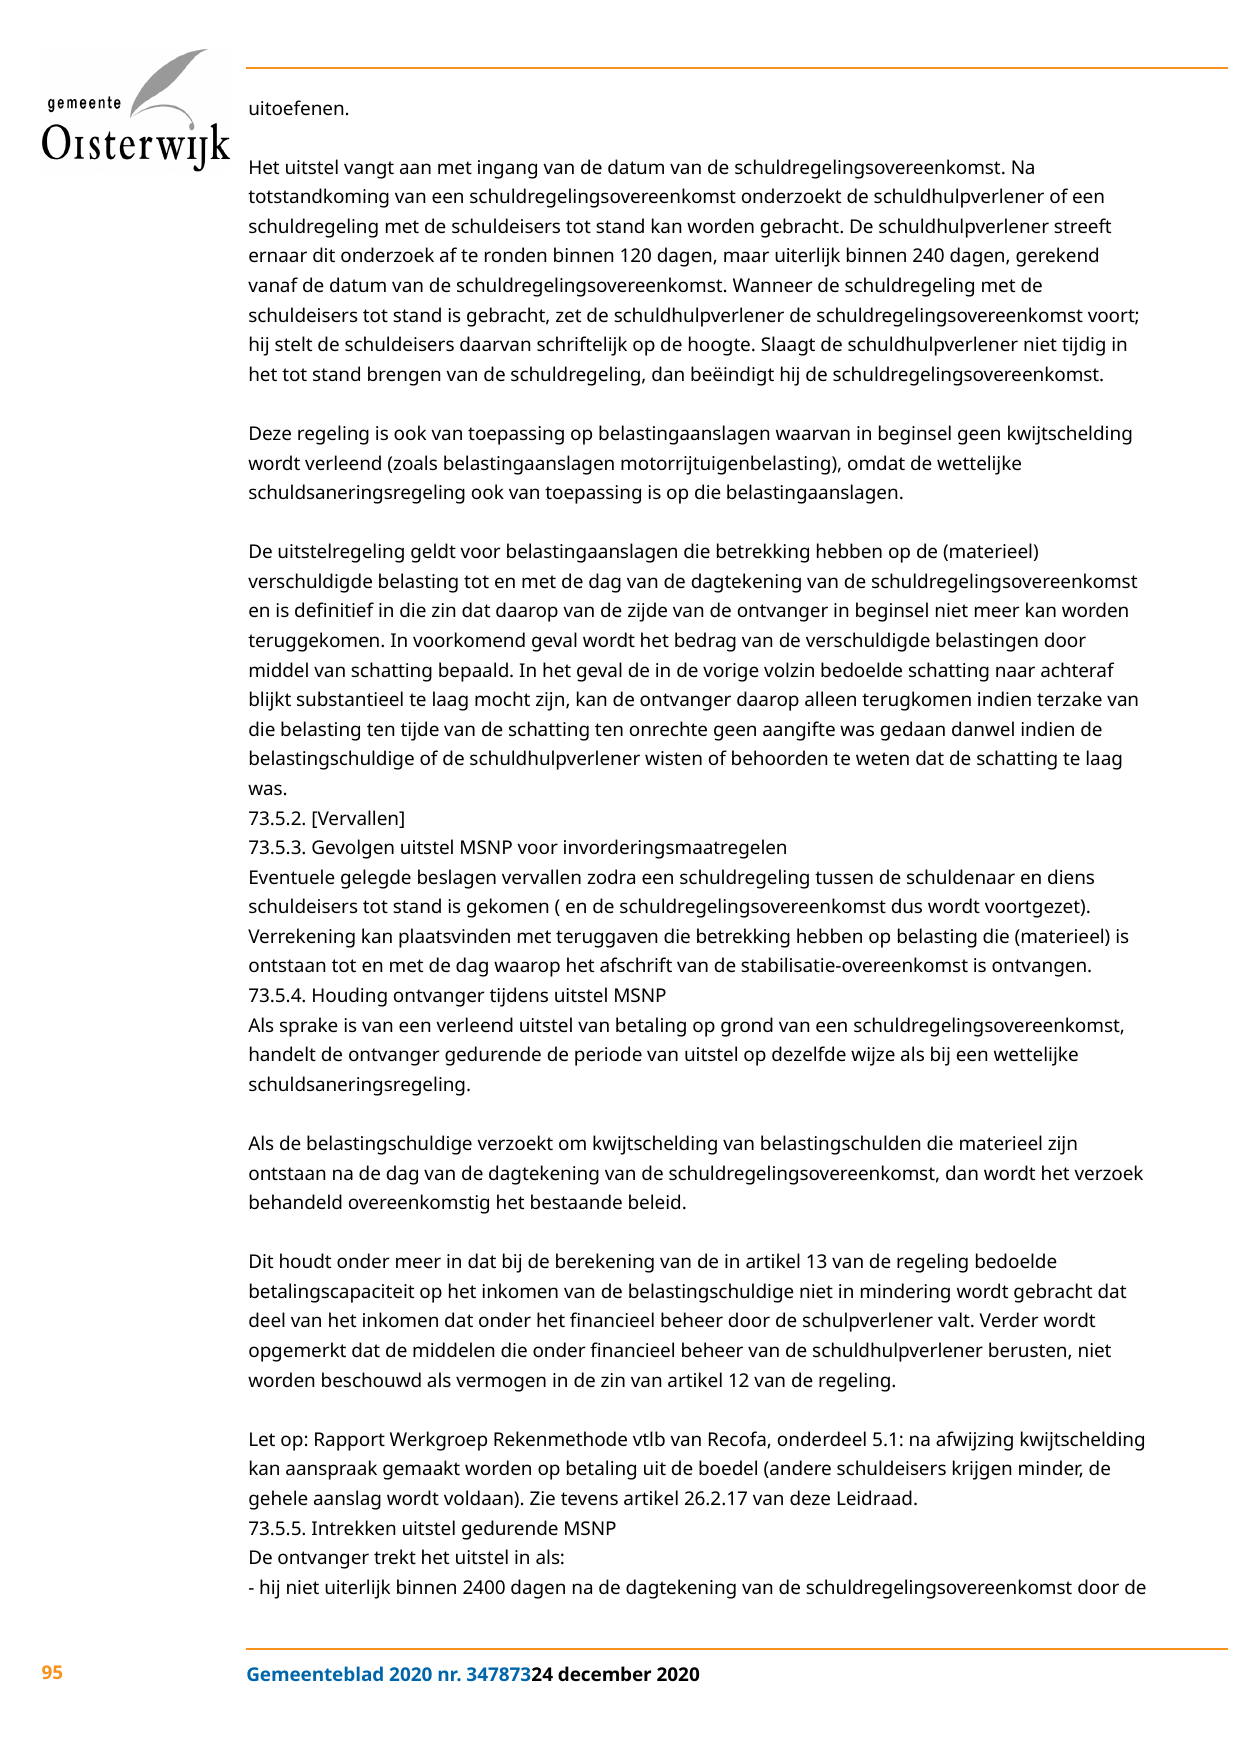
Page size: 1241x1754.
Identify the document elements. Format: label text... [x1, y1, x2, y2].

text 73.5.3. Gevolgen uitstel MSNP voor invorderingsmaatregelen [248, 834, 1152, 860]
text 73.5.5. Intrekken uitstel gedurende MSNP [248, 1515, 1152, 1541]
text Het uitstel vangt aan met ingang van de datum van de schuldregelingsovereenkomst. Na totstandkoming van een schuldregelingsovereenkomst onderzoekt de schuldhulpverlener of een schuldregeling met de schuldeisers tot stand kan worden gebracht. De schuldhulpverlener streeft ernaar dit onderzoek af te ronden binnen 120 dagen, maar uiterlijk binnen 240 dagen, gerekend vanaf de datum van de schuldregelingsovereenkomst. Wanneer de schuldregeling met de schuldeisers tot stand is gebracht, zet de schuldhulpverlener de schuldregelingsovereenkomst voort; hij stelt de schuldeisers daarvan schriftelijk op de hoogte. Slaagt de schuldhulpverlener niet tijdig in het tot stand brengen van de schuldregeling, dan beëindigt hij de schuldregelingsovereenkomst. [248, 154, 1152, 387]
text Eventuele gelegde beslagen vervallen zodra een schuldregeling tussen de schuldenaar en diens schuldeisers tot stand is gekomen ( en de schuldregelingsovereenkomst dus wordt voortgezet). Verrekening kan plaatsvinden met teruggaven die betrekking hebben op belasting die (materieel) is ontstaan tot en met de dag waarop het afschrift van de stabilisatie-overeenkomst is ontvangen. [248, 864, 1152, 978]
text uitoefenen. [248, 95, 1152, 121]
text Deze regeling is ook van toepassing op belastingaanslagen waarvan in beginsel geen kwijtschelding wordt verleend (zoals belastingaanslagen motorrijtuigenbelasting), omdat de wettelijke schuldsaneringsregeling ook van toepassing is op die belastingaanslagen. [248, 420, 1152, 505]
text Let op: Rapport Werkgroep Rekenmethode vtlb van Recofa, onderdeel 5.1: na afwijzing kwijtschelding kan aanspraak gemaakt worden op betaling uit de boedel (andere schuldeisers krijgen minder, de gehele aanslag wordt voldaan). Zie tevens artikel 26.2.17 van deze Leidraad. [248, 1426, 1152, 1511]
text - hij niet uiterlijk binnen 2400 dagen na de dagtekening van de schuldregelingsovereenkomst door de [248, 1574, 1152, 1600]
text 73.5.4. Houding ontvanger tijdens uitstel MSNP [248, 982, 1152, 1008]
text De ontvanger trekt het uitstel in als: [248, 1544, 1152, 1570]
picture [41, 47, 231, 172]
text Als de belastingschuldige verzoekt om kwijtschelding van belastingschulden die materieel zijn ontstaan na de dag van de dagtekening van de schuldregelingsovereenkomst, dan wordt het verzoek behandeld overeenkomstig het bestaande beleid. [248, 1130, 1152, 1215]
text Dit houdt onder meer in dat bij de berekening van de in artikel 13 van de regeling bedoelde betalingscapaciteit op het inkomen van de belastingschuldige niet in mindering wordt gebracht dat deel van het inkomen dat onder het financieel beheer door de schulpverlener valt. Verder wordt opgemerkt dat de middelen die onder financieel beheer van de schuldhulpverlener berusten, niet worden beschouwd als vermogen in de zin van artikel 12 van de regeling. [248, 1248, 1152, 1393]
text Als sprake is van een verleend uitstel van betaling op grond van een schuldregelingsovereenkomst, handelt de ontvanger gedurende de periode van uitstel op dezelfde wijze als bij een wettelijke schuldsaneringsregeling. [248, 1012, 1152, 1097]
text 73.5.2. [Vervallen] [248, 805, 1152, 831]
text De uitstelregeling geldt voor belastingaanslagen die betrekking hebben op de (materieel) verschuldigde belasting tot en met de dag van de dagtekening van de schuldregelingsovereenkomst en is definitief in die zin dat daarop van de zijde van de ontvanger in beginsel niet meer kan worden teruggekomen. In voorkomend geval wordt het bedrag van de verschuldigde belastingen door middel van schatting bepaald. In het geval de in de vorige volzin bedoelde schatting naar achteraf blijkt substantieel te laag mocht zijn, kan de ontvanger daarop alleen terugkomen indien terzake van die belasting ten tijde van de schatting ten onrechte geen aangifte was gedaan danwel indien de belastingschuldige of de schuldhulpverlener wisten of behoorden te weten dat de schatting te laag was. [248, 538, 1152, 801]
